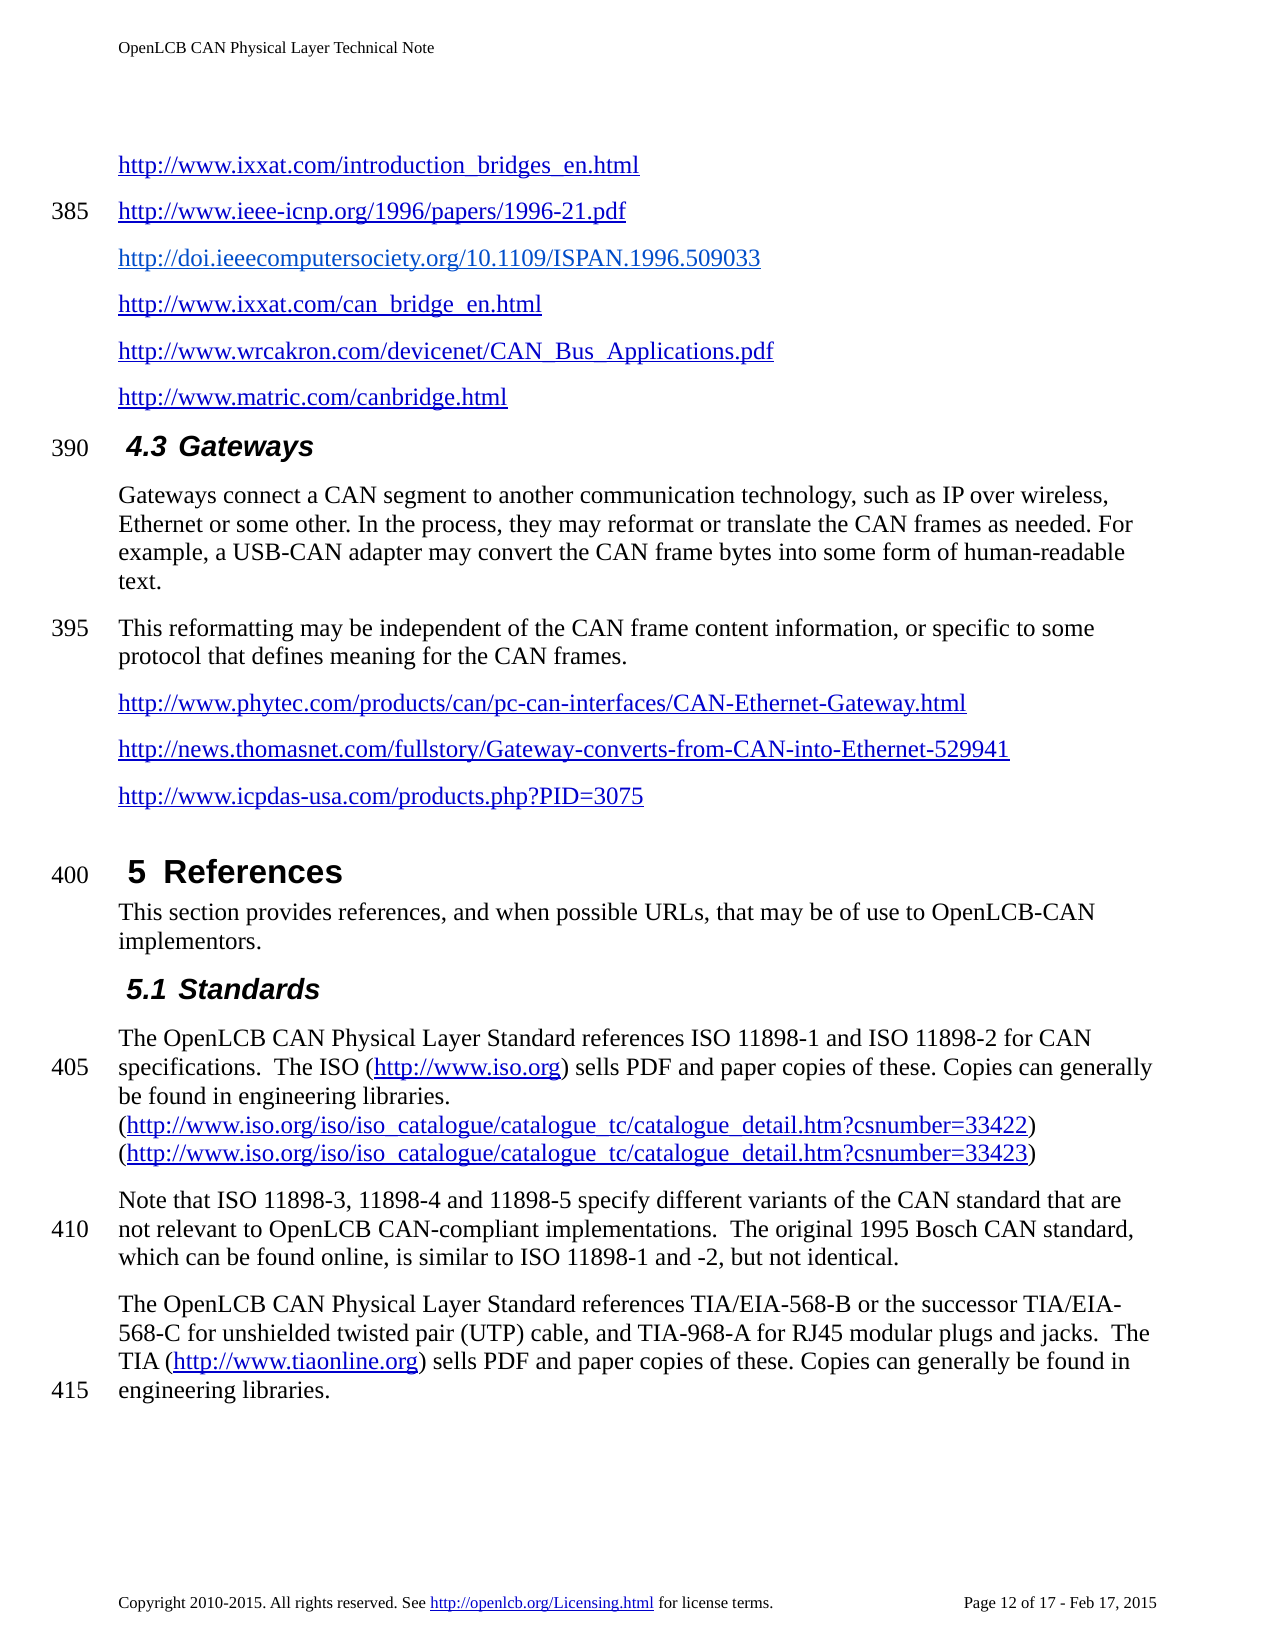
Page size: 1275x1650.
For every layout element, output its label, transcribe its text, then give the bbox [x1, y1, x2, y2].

text http://www.ixxat.com/can_bridge_en.html [118, 289, 1157, 318]
text Note that ISO 11898-3, 11898-4 and 11898-5 specify different variants of the CAN standard that are not relevant to OpenLCB CAN-compliant implementations. The original 1995 Bosch CAN standard, which can be found online, is similar to ISO 11898-1 and -2, but not identical. [118, 1185, 1157, 1271]
text http://www.ieee-icnp.org/1996/papers/1996-21.pdf [118, 196, 1157, 225]
text http://news.thomasnet.com/fullstory/Gateway-converts-from-CAN-into-Ethernet-529941 [118, 734, 1157, 763]
subtitle Standards [118, 972, 1157, 1006]
text http://www.matric.com/canbridge.html [118, 382, 1157, 411]
text http://www.ixxat.com/introduction_bridges_en.html [118, 150, 1157, 179]
text The OpenLCB CAN Physical Layer Standard references TIA/EIA-568-B or the successor TIA/EIA- 568-C for unshielded twisted pair (UTP) cable, and TIA-968-A for RJ45 modular plugs and jacks. The TIA (http://www.tiaonline.org) sells PDF and paper copies of these. Copies can generally be found in engineering libraries. [118, 1289, 1157, 1404]
text http://doi.ieeecomputersociety.org/10.1109/ISPAN.1996.509033 [118, 243, 1157, 272]
text Gateways connect a CAN segment to another communication technology, such as IP over wireless, Ethernet or some other. In the process, they may reformat or translate the CAN frames as needed. For example, a USB-CAN adapter may convert the CAN frame bytes into some form of human-readable text. [118, 480, 1157, 595]
subtitle Gateways [118, 429, 1157, 462]
subtitle References [118, 852, 1157, 891]
text This reformatting may be independent of the CAN frame content information, or specific to some protocol that defines meaning for the CAN frames. [118, 613, 1157, 670]
text http://www.icpdas-usa.com/products.php?PID=3075 [118, 781, 1157, 809]
text http://www.wrcakron.com/devicenet/CAN_Bus_Applications.pdf [118, 336, 1157, 364]
text http://www.phytec.com/products/can/pc-can-interfaces/CAN-Ethernet-Gateway.html [118, 688, 1157, 717]
text This section provides references, and when possible URLs, that may be of use to OpenLCB-CAN implementors. [118, 897, 1157, 954]
text The OpenLCB CAN Physical Layer Standard references ISO 11898-1 and ISO 11898-2 for CAN specifications. The ISO (http://www.iso.org) sells PDF and paper copies of these. Copies can generally be found in engineering libraries. (http://www.iso.org/iso/iso_catalogue/catalogue_tc/catalogue_detail.htm?csnumber=33422) (http://www.iso.org/iso/iso_catalogue/catalogue_tc/catalogue_detail.htm?csnumber=33423) [118, 1023, 1157, 1167]
